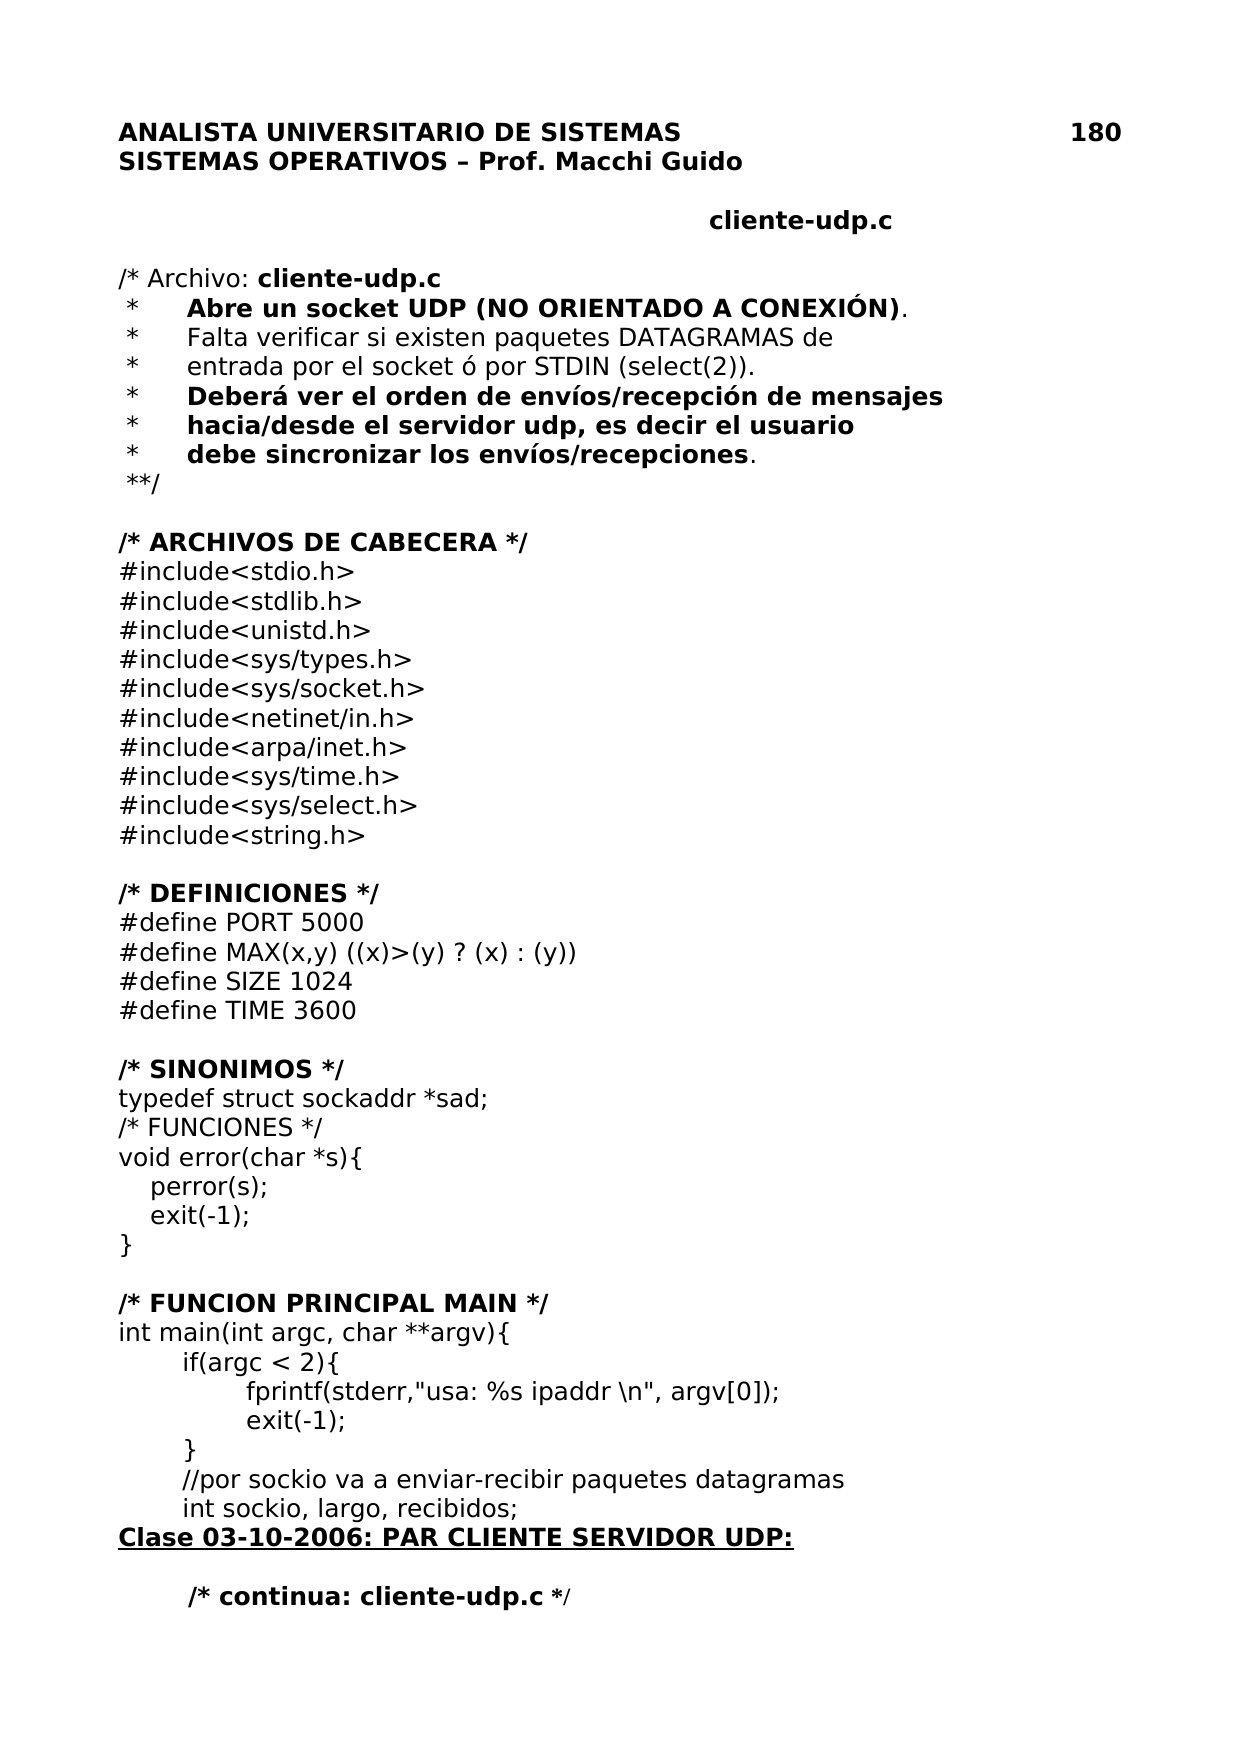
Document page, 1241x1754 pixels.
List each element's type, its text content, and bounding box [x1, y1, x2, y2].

text /* FUNCION PRINCIPAL MAIN */ [118, 1289, 1122, 1318]
text * debe sincronizar los envíos/recepciones. [118, 440, 1122, 469]
text #include<arpa/inet.h> [118, 733, 1122, 762]
text /* continua: cliente-udp.c */ [118, 1582, 1122, 1611]
text #define TIME 3600 [118, 996, 1122, 1026]
text } [118, 1231, 1122, 1260]
text #include<unistd.h> [118, 616, 1122, 645]
text exit(-1); [118, 1406, 1122, 1436]
text #define MAX(x,y) ((x)>(y) ? (x) : (y)) [118, 938, 1122, 967]
text exit(-1); [118, 1201, 1122, 1231]
text Clase 03-10-2006: PAR CLIENTE SERVIDOR UDP: [118, 1523, 1122, 1553]
text /* DEFINICIONES */ [118, 879, 1122, 909]
text #define SIZE 1024 [118, 967, 1122, 996]
text fprintf(stderr,"usa: %s ipaddr \n", argv[0]); [118, 1377, 1122, 1406]
text #include<sys/types.h> [118, 645, 1122, 674]
text #include<string.h> [118, 821, 1122, 850]
text * entrada por el socket ó por STDIN (select(2)). [118, 352, 1122, 382]
text #include<sys/time.h> [118, 762, 1122, 792]
text * Abre un socket UDP (NO ORIENTADO A CONEXIÓN). [118, 294, 1122, 323]
text int main(int argc, char **argv){ [118, 1318, 1122, 1348]
text #include<sys/select.h> [118, 792, 1122, 821]
text **/ [118, 469, 1122, 499]
text } [118, 1436, 1122, 1465]
text perror(s); [118, 1172, 1122, 1201]
text //por sockio va a enviar-recibir paquetes datagramas [118, 1465, 1122, 1494]
text /* SINONIMOS */ [118, 1055, 1122, 1084]
text #include<stdio.h> [118, 557, 1122, 587]
text cliente-udp.c [118, 206, 1122, 235]
text * Deberá ver el orden de envíos/recepción de mensajes [118, 382, 1122, 411]
text /* ARCHIVOS DE CABECERA */ [118, 528, 1122, 557]
text #include<netinet/in.h> [118, 704, 1122, 733]
text #include<sys/socket.h> [118, 674, 1122, 704]
text /* FUNCIONES */ [118, 1113, 1122, 1143]
text int sockio, largo, recibidos; [118, 1494, 1122, 1523]
text * hacia/desde el servidor udp, es decir el usuario [118, 411, 1122, 440]
text #include<stdlib.h> [118, 587, 1122, 616]
text /* Archivo: cliente-udp.c [118, 265, 1122, 294]
text #define PORT 5000 [118, 909, 1122, 938]
text * Falta verificar si existen paquetes DATAGRAMAS de [118, 323, 1122, 352]
text void error(char *s){ [118, 1143, 1122, 1172]
text typedef struct sockaddr *sad; [118, 1084, 1122, 1113]
text if(argc < 2){ [118, 1348, 1122, 1377]
